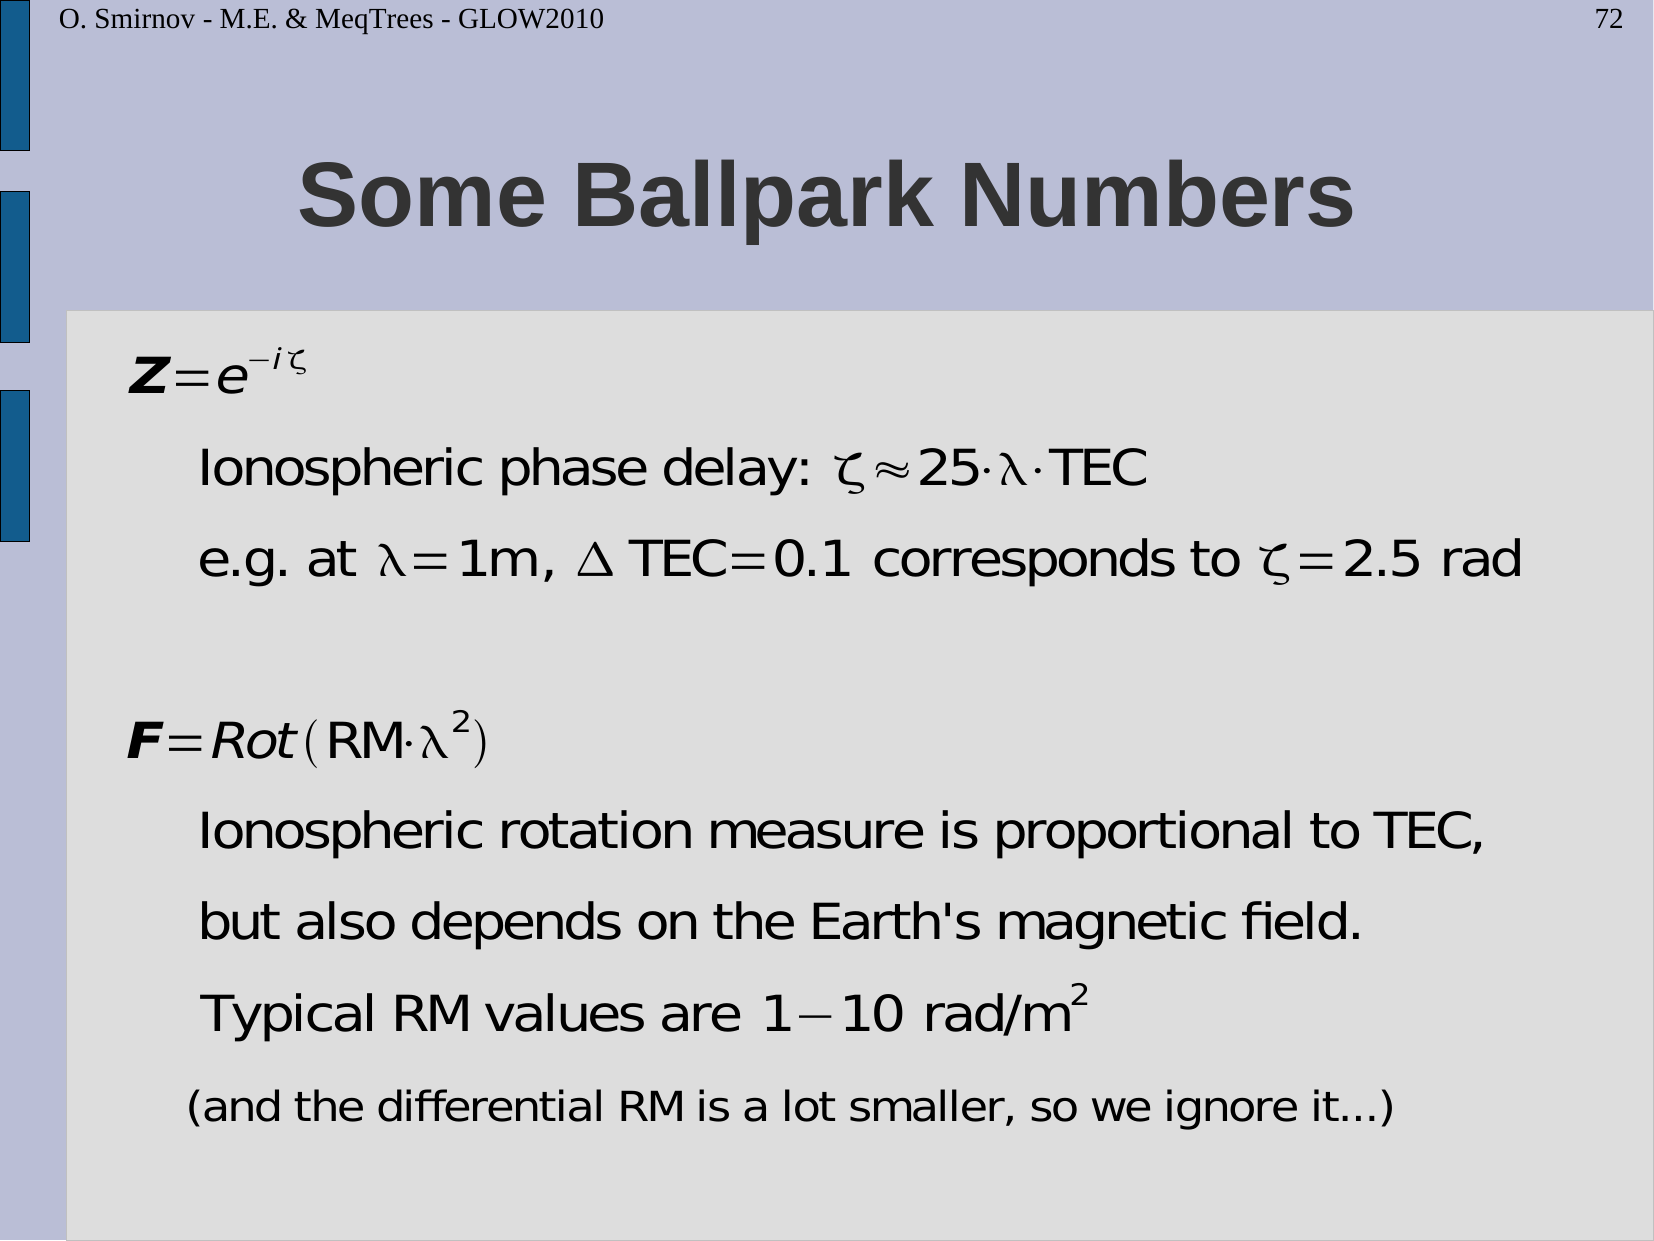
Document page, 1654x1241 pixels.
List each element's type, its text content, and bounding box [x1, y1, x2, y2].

title Some Ballpark Numbers [121, 91, 1534, 299]
chart [118, 324, 1529, 1231]
